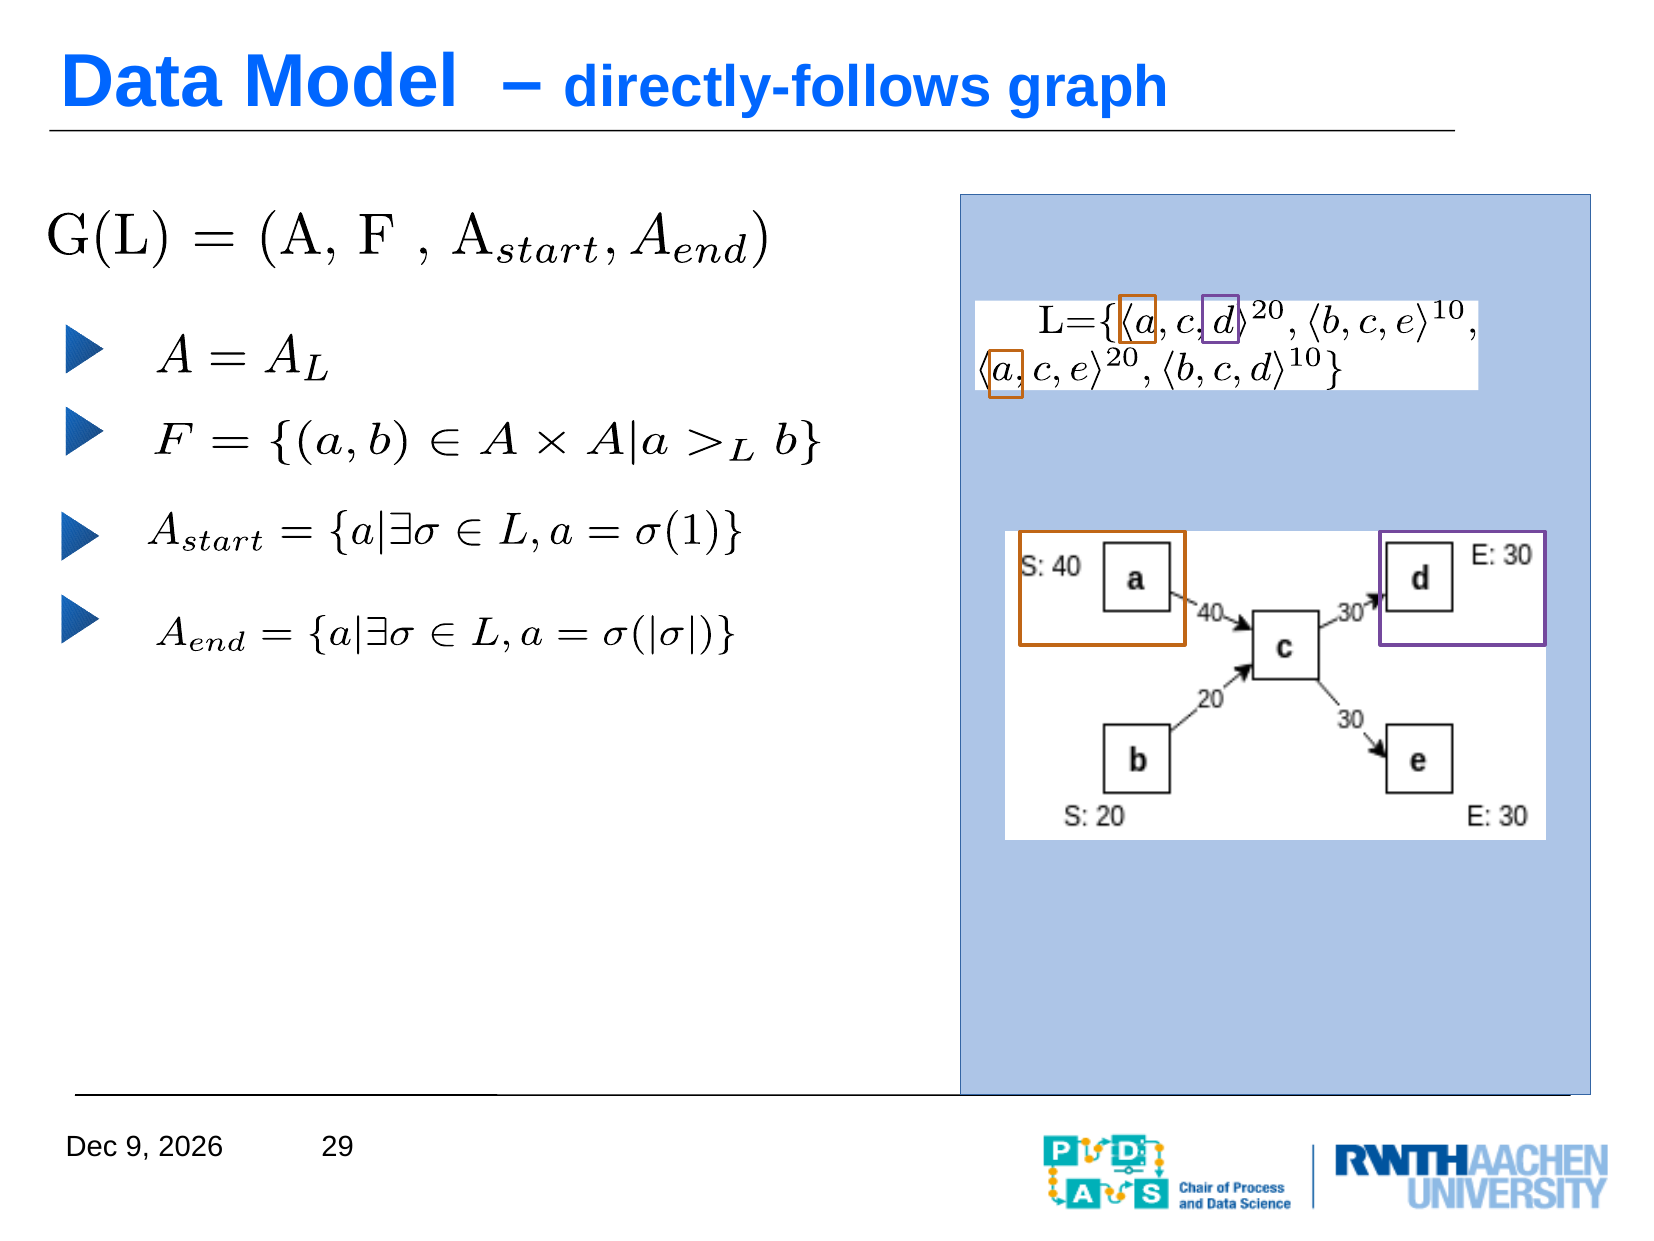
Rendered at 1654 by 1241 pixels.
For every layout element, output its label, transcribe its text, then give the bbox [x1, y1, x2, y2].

text_box [154, 615, 738, 655]
picture [1005, 1090, 1647, 1241]
picture [60, 592, 101, 646]
text_box [152, 420, 825, 466]
text_box [154, 333, 331, 381]
text_box [45, 210, 773, 269]
picture [1005, 531, 1546, 841]
picture [1382, 533, 1543, 643]
title Data Model – directly-follows graph [60, 30, 1549, 131]
text_box [145, 510, 745, 556]
picture [1022, 533, 1183, 643]
picture [60, 510, 101, 563]
picture [64, 405, 106, 458]
text_box [960, 194, 1591, 1095]
picture [64, 322, 106, 376]
